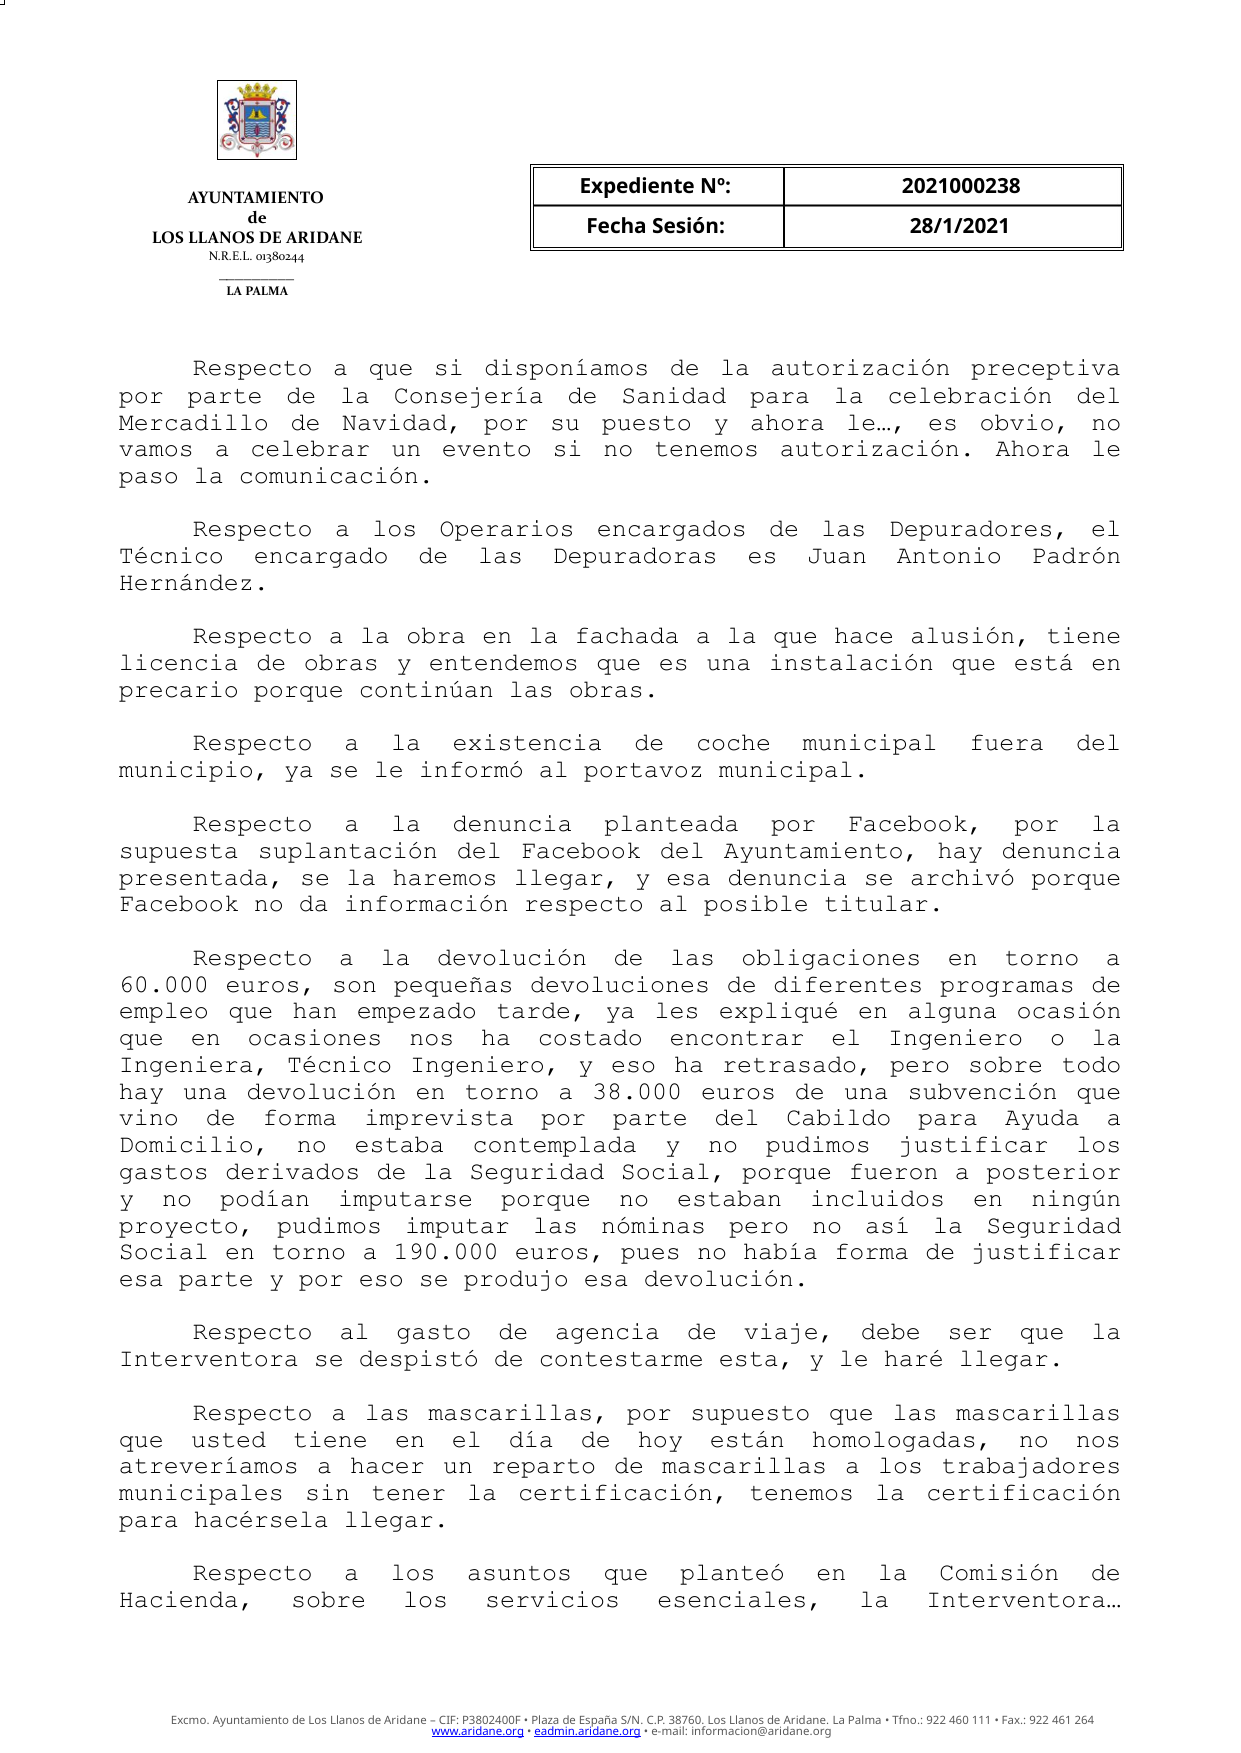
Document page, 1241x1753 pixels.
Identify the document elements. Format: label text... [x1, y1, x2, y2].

text Respecto a la existencia de coche municipal fuera del [192, 728, 1146, 757]
picture [531, 165, 1123, 250]
text que usted tiene en el día de hoy están homologadas, no nos [119, 1426, 1146, 1452]
text empleo que han empezado tarde, ya les expliqué en alguna ocasión [119, 996, 1146, 1024]
text Ingeniera, Técnico Ingeniero, y eso ha retrasado, pero sobre todo [119, 1051, 1146, 1078]
text Excmo. Ayuntamiento de Los Llanos de Aridane – CIF: P3802400F • Plaza de España S/N. C.P. 38760. Los Llanos de Aridane. La Palma • Tfno.: 922 460 111 • Fax.: 922 461 264 [171, 1713, 1095, 1727]
text Interventora se despistó de contestarme esta, y le haré llegar. [119, 1345, 1146, 1372]
text Fecha Sesión: [586, 214, 761, 239]
text _ [317, 266, 327, 282]
text LA PALMA [226, 286, 317, 298]
text Respecto a la denuncia planteada por Facebook, por la [192, 808, 1146, 837]
text Respecto a que si disponíamos de la autorización preceptiva [192, 353, 1146, 382]
text de [247, 210, 387, 227]
text 60.000 euros, son pequeñas devoluciones de diferentes programas de [119, 971, 1146, 996]
text presentada, se la haremos llegar, y esa denuncia se archivó porque [119, 863, 1146, 890]
text Domicilio, no estaba contemplada y no pudimos justificar los [119, 1131, 1146, 1158]
text ________ [226, 266, 317, 282]
text supuesta suplantación del Facebook del Ayuntamiento, hay denuncia [119, 837, 1146, 863]
picture [218, 81, 296, 159]
text vino de forma imprevista por parte del Cabildo para Ayuda a [119, 1104, 1146, 1131]
text paso la comunicación. [119, 462, 1146, 489]
text hay una devolución en torno a 38.000 euros de una subvención que [119, 1078, 1146, 1104]
text vamos a celebrar un evento si no tenemos autorización. Ahora le [119, 435, 1146, 462]
text Expediente Nº: [579, 173, 761, 198]
text 28/1/2021 [909, 214, 1059, 239]
text precario porque continúan las obras. [119, 676, 1146, 703]
text gastos derivados de la Seguridad Social, porque fueron a posterior [119, 1158, 1146, 1185]
text municipio, ya se le informó al portavoz municipal. [119, 757, 1146, 783]
text www.aridane.org • eadmin.aridane.org • e-mail: informacion@aridane.org [431, 1724, 834, 1738]
text _ [219, 266, 226, 279]
text AYUNTAMIENTO [188, 190, 387, 207]
text 2021000238 [902, 173, 1059, 198]
text Social en torno a 190.000 euros, pues no había forma de justificar [119, 1238, 1146, 1265]
text Técnico encargado de las Depuradoras es Juan Antonio Padrón [119, 542, 1146, 569]
text atreveríamos a hacer un reparto de mascarillas a los trabajadores [119, 1452, 1146, 1479]
text Respecto a las mascarillas, por supuesto que las mascarillas [192, 1397, 1146, 1426]
text que en ocasiones nos ha costado encontrar el Ingeniero o la [119, 1024, 1146, 1051]
text por parte de la Consejería de Sanidad para la celebración del [119, 382, 1146, 408]
text Respecto a los asuntos que planteó en la Comisión de [192, 1558, 1146, 1586]
text Facebook no da información respecto al posible titular. [119, 890, 1146, 917]
text LOS LLANOS DE ARIDANE [152, 230, 387, 247]
text Respecto a la devolución de las obligaciones en torno a [192, 942, 1146, 971]
text para hacérsela llegar. [119, 1506, 1146, 1533]
text esa parte y por eso se produjo esa devolución. [119, 1265, 1146, 1292]
text Hacienda, sobre los servicios esenciales, la Interventora… [119, 1586, 1146, 1613]
text municipales sin tener la certificación, tenemos la certificación [119, 1479, 1146, 1506]
text licencia de obras y entendemos que es una instalación que está en [119, 649, 1146, 676]
text proyecto, pudimos imputar las nóminas pero no así la Seguridad [119, 1212, 1146, 1238]
text y no podían imputarse porque no estaban incluidos en ningún [119, 1185, 1146, 1212]
text Hernández. [119, 569, 1146, 596]
text Respecto a los Operarios encargados de las Depuradores, el [192, 514, 1146, 542]
text N.R.E.L. 01380244 [208, 250, 327, 262]
text Respecto al gasto de agencia de viaje, debe ser que la [192, 1317, 1146, 1345]
text Mercadillo de Navidad, por su puesto y ahora le…, es obvio, no [119, 408, 1146, 435]
text Respecto a la obra en la fachada a la que hace alusión, tiene [192, 621, 1146, 649]
